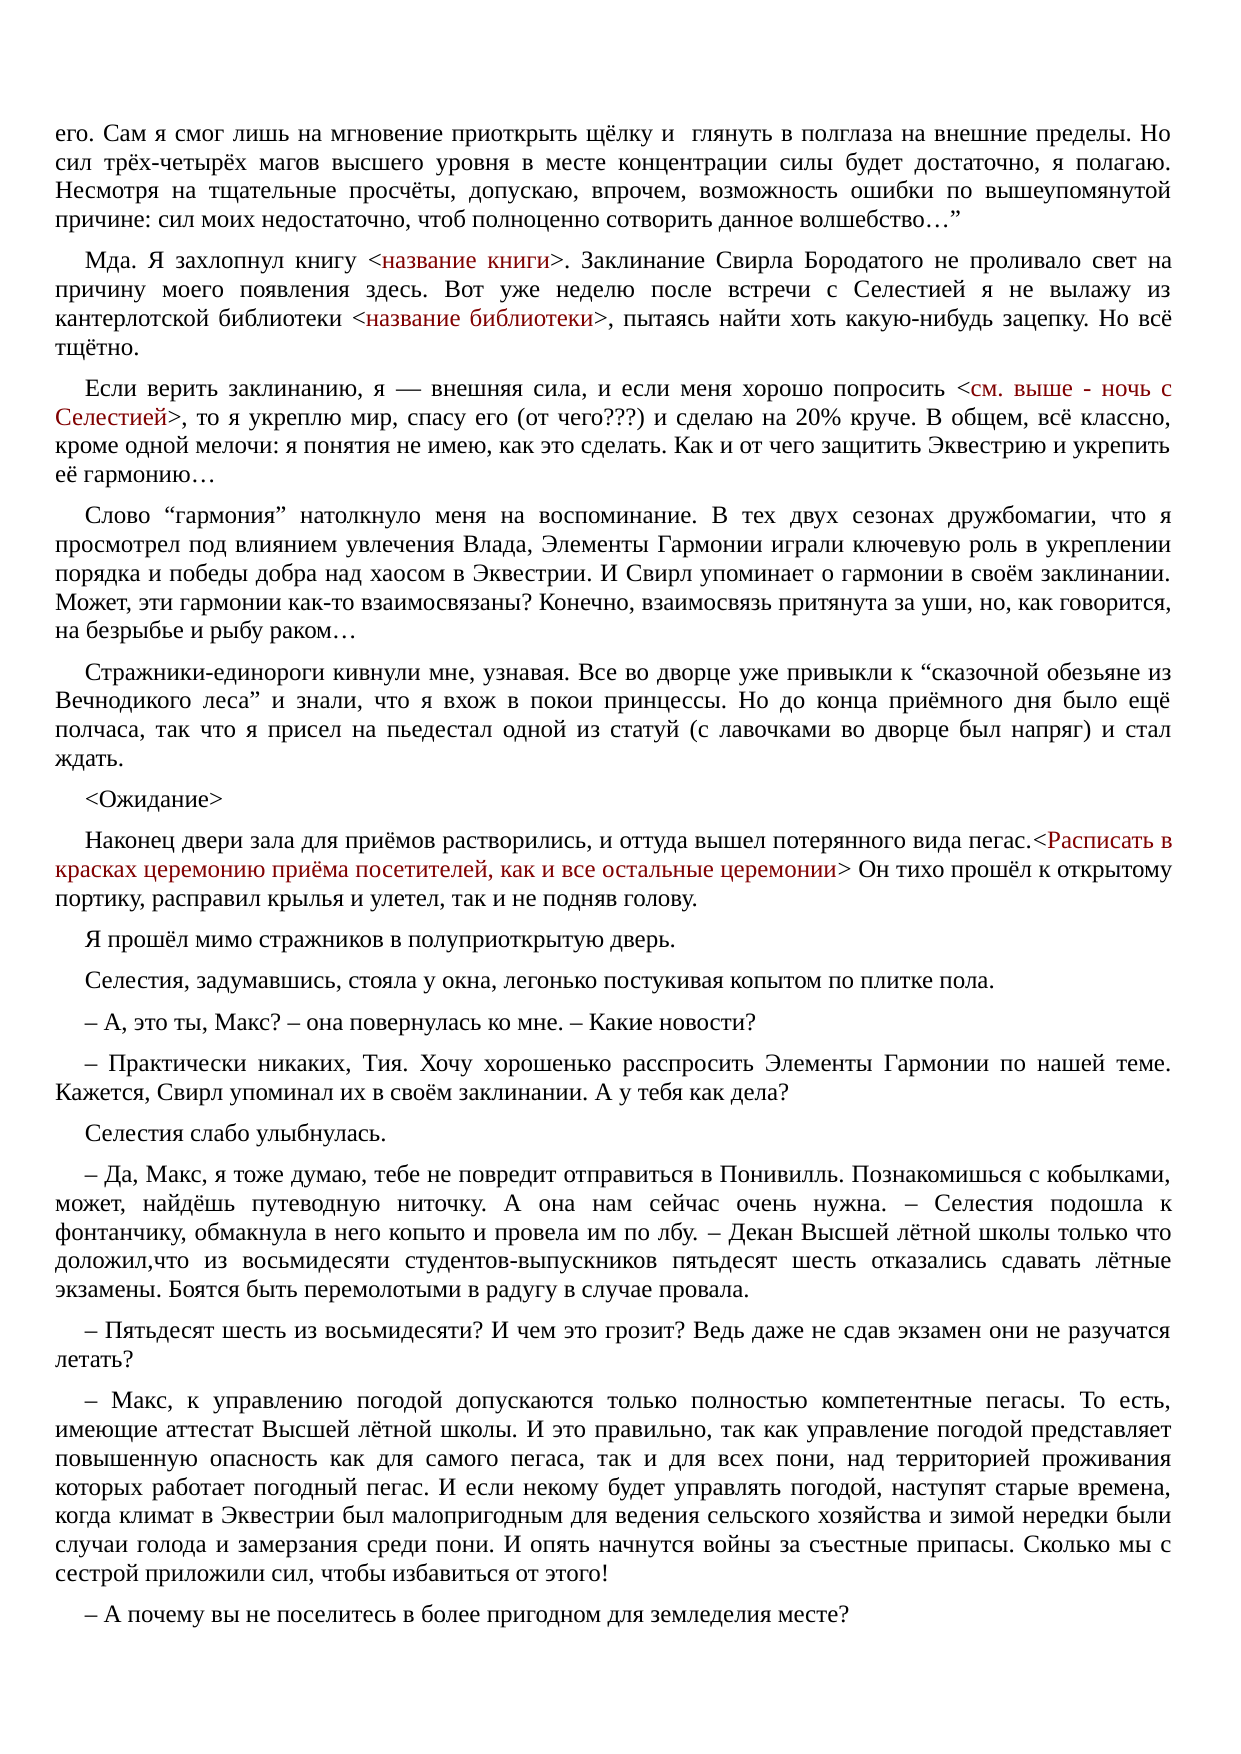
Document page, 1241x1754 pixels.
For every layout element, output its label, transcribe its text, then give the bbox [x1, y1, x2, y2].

text Наконец двери зала для приёмов растворились, и оттуда вышел потерянного вида пегас.<Расписать в красках церемонию приёма посетителей, как и все остальные церемонии> Он тихо прошёл к открытому портику, расправил крылья и улетел, так и не подняв голову. [55, 826, 1172, 912]
text Стражники-единороги кивнули мне, узнавая. Все во дворце уже привыкли к “сказочной обезьяне из Вечнодикого леса” и знали, что я вхож в покои принцессы. Но до конца приёмного дня было ещё полчаса, так что я присел на пьедестал одной из статуй (с лавочками во дворце был напряг) и стал ждать. [55, 657, 1172, 772]
text – Да, Макс, я тоже думаю, тебе не повредит отправиться в Понивилль. Познакомишься с кобылками, может, найдёшь путеводную ниточку. А она нам сейчас очень нужна. – Селестия подошла к фонтанчику, обмакнула в него копыто и провела им по лбу. – Декан Высшей лётной школы только что доложил,что из восьмидесяти студентов-выпускников пятьдесят шесть отказались сдавать лётные экзамены. Боятся быть перемолотыми в радугу в случае провала. [55, 1159, 1172, 1303]
text – Пятьдесят шесть из восьмидесяти? И чем это грозит? Ведь даже не сдав экзамен они не разучатся летать? [55, 1316, 1172, 1373]
text – Практически никаких, Тия. Хочу хорошенько расспросить Элементы Гармонии по нашей теме. Кажется, Свирл упоминал их в своём заклинании. А у тебя как дела? [55, 1048, 1172, 1106]
text – Макс, к управлению погодой допускаются только полностью компетентные пегасы. То есть, имеющие аттестат Высшей лётной школы. И это правильно, так как управление погодой представляет повышенную опасность как для самого пегаса, так и для всех пони, над территорией проживания которых работает погодный пегас. И если некому будет управлять погодой, наступят старые времена, когда климат в Эквестрии был малопригодным для ведения сельского хозяйства и зимой нередки были случаи голода и замерзания среди пони. И опять начнутся войны за съестные припасы. Сколько мы с сестрой приложили сил, чтобы избавиться от этого! [55, 1386, 1172, 1587]
text его. Сам я смог лишь на мгновение приоткрыть щёлку и глянуть в полглаза на внешние пределы. Но сил трёх-четырёх магов высшего уровня в месте концентрации силы будет достаточно, я полагаю. Несмотря на тщательные просчёты, допускаю, впрочем, возможность ошибки по вышеупомянутой причине: сил моих недостаточно, чтоб полноценно сотворить данное волшебство…” [55, 118, 1172, 233]
text – А, это ты, Макс? – она повернулась ко мне. – Какие новости? [55, 1007, 1172, 1036]
text Селестия слабо улыбнулась. [55, 1118, 1172, 1147]
text Селестия, задумавшись, стояла у окна, легонько постукивая копытом по плитке пола. [55, 966, 1172, 994]
text – А почему вы не поселитесь в более пригодном для земледелия месте? [55, 1599, 1172, 1628]
text Если верить заклинанию, я — внешняя сила, и если меня хорошо попросить <см. выше - ночь с Селестией>, то я укреплю мир, спасу его (от чего???) и сделаю на 20% круче. В общем, всё классно, кроме одной мелочи: я понятия не имею, как это сделать. Как и от чего защитить Эквестрию и укрепить её гармонию… [55, 373, 1172, 488]
text <Ожидание> [55, 784, 1172, 813]
text Мда. Я захлопнул книгу <название книги>. Заклинание Свирла Бородатого не проливало свет на причину моего появления здесь. Вот уже неделю после встречи с Селестией я не вылажу из кантерлотской библиотеки <название библиотеки>, пытаясь найти хоть какую-нибудь зацепку. Но всё тщётно. [55, 246, 1172, 361]
text Я прошёл мимо стражников в полуприоткрытую дверь. [55, 924, 1172, 953]
text Слово “гармония” натолкнуло меня на воспоминание. В тех двух сезонах дружбомагии, что я просмотрел под влиянием увлечения Влада, Элементы Гармонии играли ключевую роль в укреплении порядка и победы добра над хаосом в Эквестрии. И Свирл упоминает о гармонии в своём заклинании. Может, эти гармонии как-то взаимосвязаны? Конечно, взаимосвязь притянута за уши, но, как говорится, на безрыбье и рыбу раком… [55, 501, 1172, 644]
